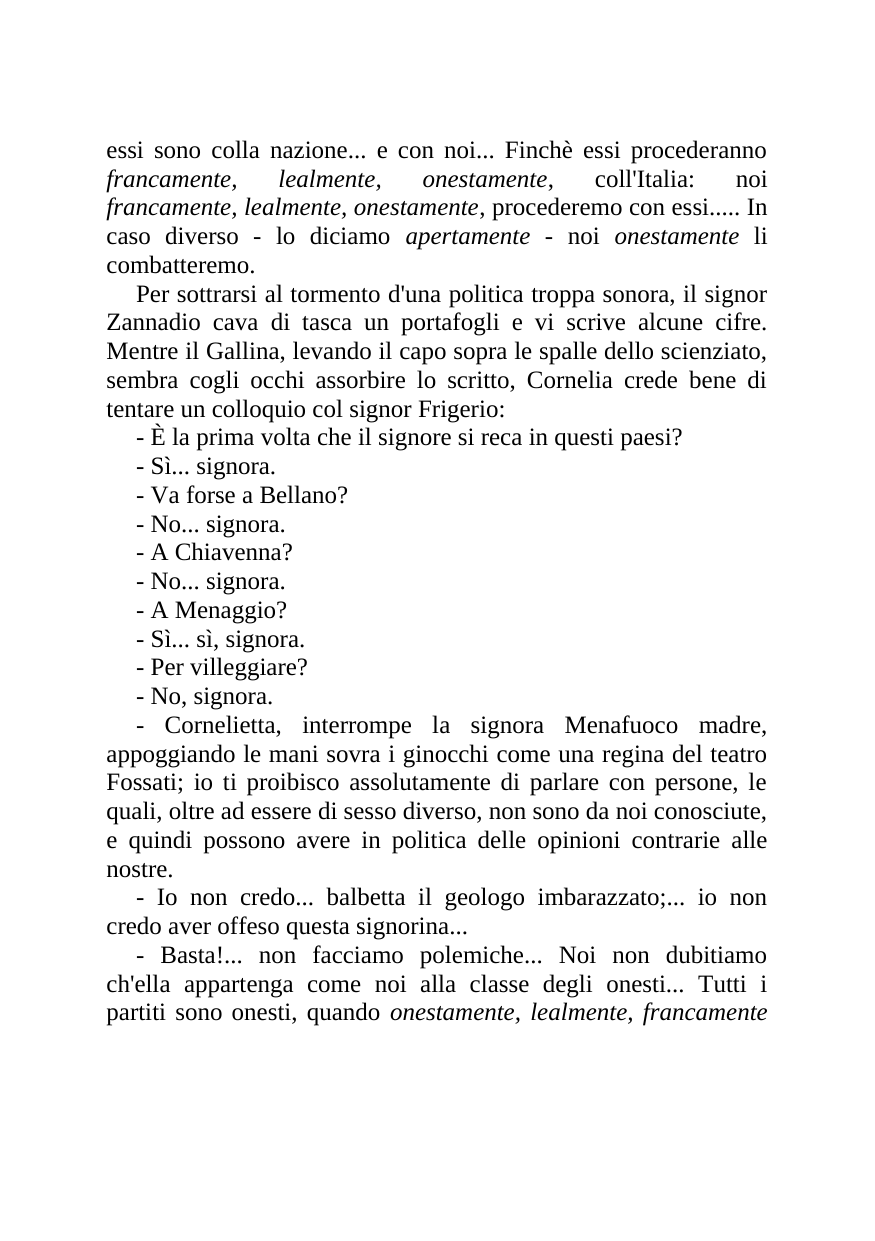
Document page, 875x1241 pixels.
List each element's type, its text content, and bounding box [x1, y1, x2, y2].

text - No... signora. [106, 566, 768, 595]
text - Sì... sì, signora. [106, 624, 768, 652]
text essi sono colla nazione... e con noi... Finchè essi procederanno francamente, lealmente, onestamente, coll'Italia: noi francamente, lealmente, onestamente, procederemo con essi..... In caso diverso - lo diciamo apertamente - noi onestamente li combatteremo. [106, 135, 768, 279]
text - È la prima volta che il signore si reca in questi paesi? [106, 422, 768, 451]
text - Cornelietta, interrompe la signora Menafuoco madre, appoggiando le mani sovra i ginocchi come una regina del teatro Fossati; io ti proibisco assolutamente di parlare con persone, le quali, oltre ad essere di sesso diverso, non sono da noi conosciute, e quindi possono avere in politica delle opinioni contrarie alle nostre. [106, 710, 768, 882]
text - Basta!... non facciamo polemiche... Noi non dubitiamo ch'ella appartenga come noi alla classe degli onesti... Tutti i partiti sono onesti, quando onestamente, lealmente, francamente [106, 940, 768, 1026]
text - Va forse a Bellano? [106, 480, 768, 509]
text - Per villeggiare? [106, 652, 768, 681]
text - Io non credo... balbetta il geologo imbarazzato;... io non credo aver offeso questa signorina... [106, 882, 768, 940]
text Per sottrarsi al tormento d'una politica troppa sonora, il signor Zannadio cava di tasca un portafogli e vi scrive alcune cifre. Mentre il Gallina, levando il capo sopra le spalle dello scienziato, sembra cogli occhi assorbire lo scritto, Cornelia crede bene di tentare un colloquio col signor Frigerio: [106, 279, 768, 422]
text - No... signora. [106, 509, 768, 537]
text - No, signora. [106, 681, 768, 710]
text - Sì... signora. [106, 451, 768, 480]
text - A Menaggio? [106, 595, 768, 624]
text - A Chiavenna? [106, 537, 768, 566]
